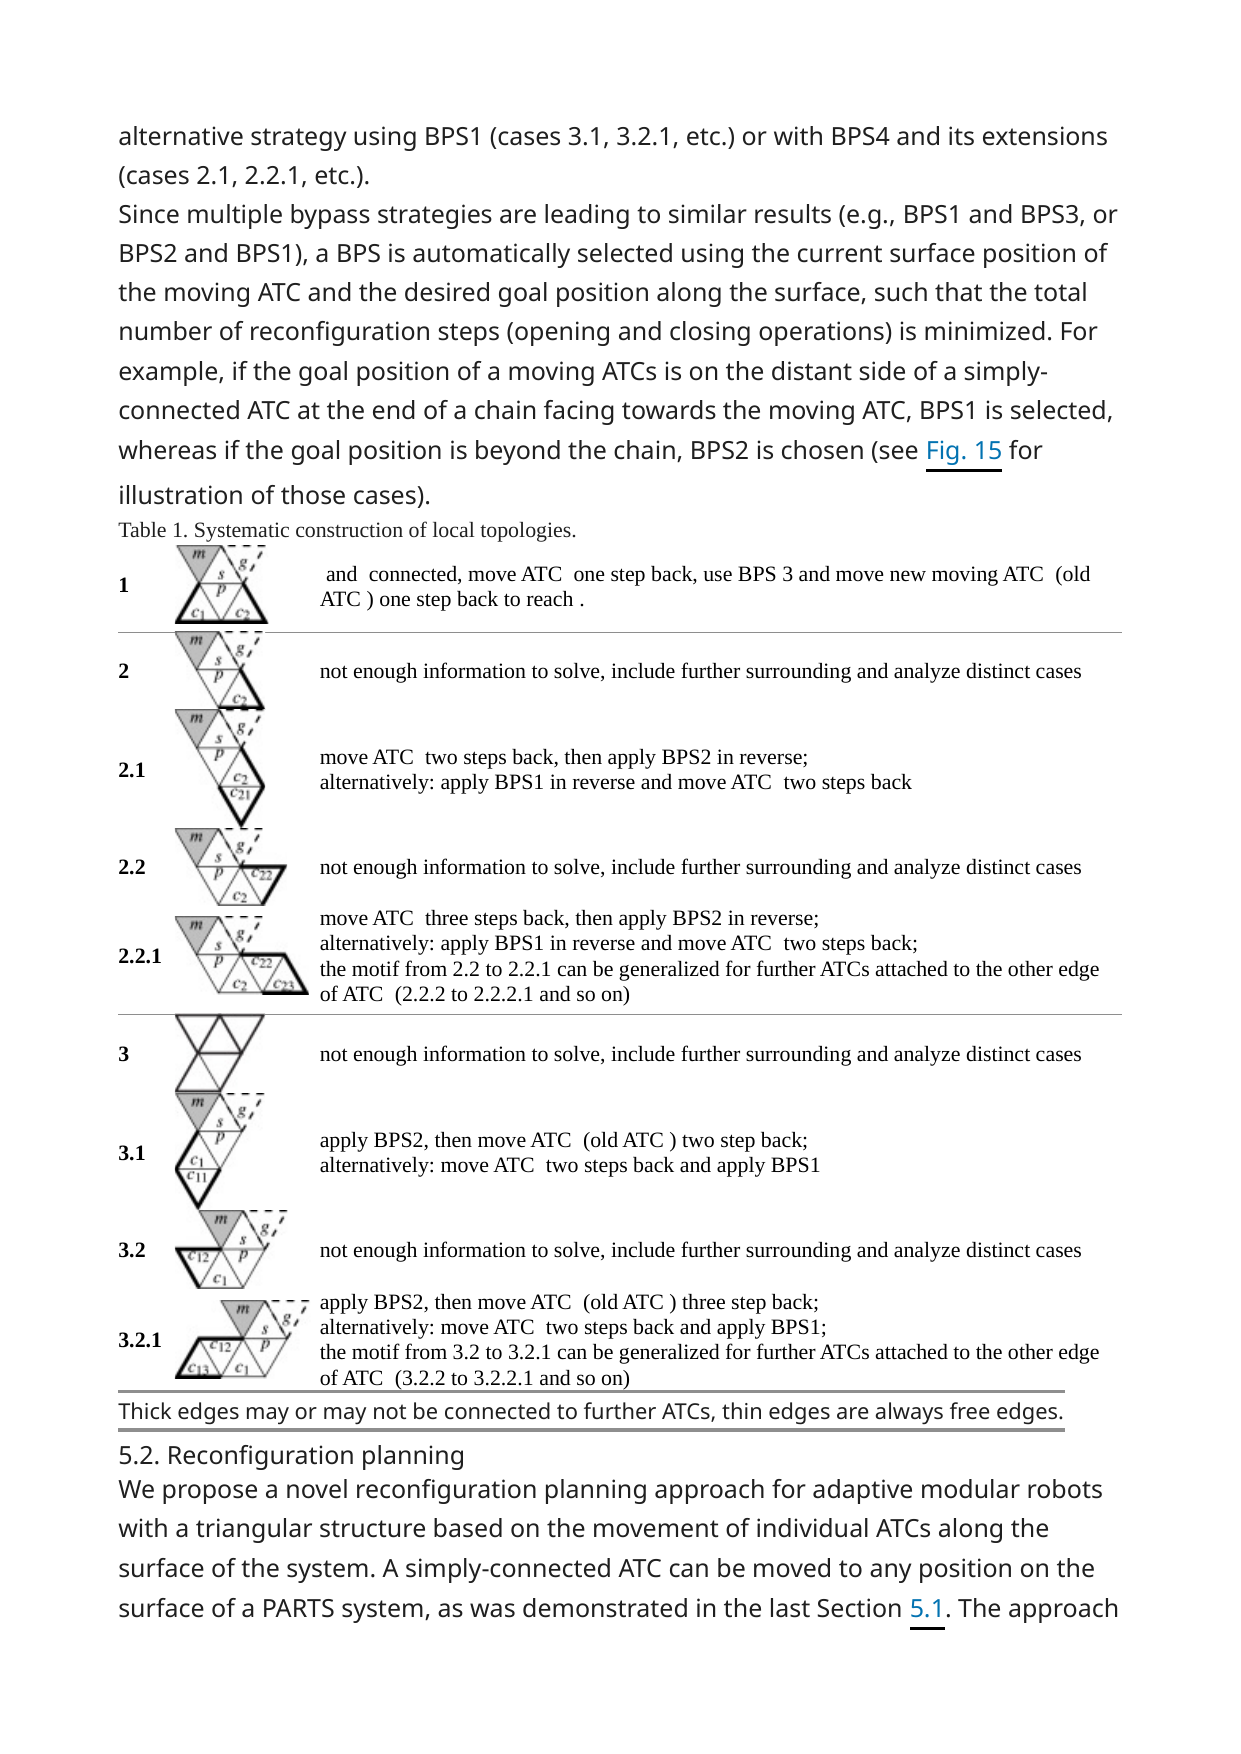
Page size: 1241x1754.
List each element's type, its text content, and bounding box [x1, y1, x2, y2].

table_cell 2 [118, 633, 174, 710]
text Thick edges may or may not be connected to further ATCs, thin edges are always free edges. [118, 1390, 1122, 1432]
text Table 1. Systematic construction of local topologies. [118, 517, 1122, 542]
table_header [175, 546, 319, 632]
table_cell apply BPS2, then move ATC (old ATC ) two step back; alternatively: move ATC two steps back and apply BPS1 [320, 1094, 1122, 1211]
table_cell move ATC three steps back, then apply BPS2 in reverse; alternatively: apply BPS1 in reverse and move ATC two steps back; the motif from 2.2 to 2.2.1 can be generalized for further ATCs attached to the other edge of ATC (2.2.2 to 2.2.2.1 and so on) [320, 905, 1122, 1014]
picture [174, 916, 309, 995]
table_cell 2.2 [118, 829, 174, 905]
picture [174, 545, 269, 624]
subtitle 5.2. Reconfiguration planning [118, 1438, 1122, 1472]
table_cell [175, 905, 319, 1014]
table_cell not enough information to solve, include further surrounding and analyze distinct cases [320, 1211, 1122, 1289]
table_cell [266, 1015, 319, 1093]
table_header and connected, move ATC one step back, use BPS 3 and move new moving ATC (old ATC ) one step back to reach . [320, 546, 1122, 632]
text We propose a novel reconfiguration planning approach for adaptive modular robots with a triangular structure based on the movement of individual ATCs along the surface of the system. A simply-connected ATC can be moved to any position on the surface of a PARTS system, as was demonstrated in the last Section 5.1. The approach [118, 1472, 1122, 1630]
table_cell not enough information to solve, include further surrounding and analyze distinct cases [320, 1015, 1122, 1093]
table_cell 3.2 [118, 1211, 174, 1289]
table_cell 2.1 [118, 710, 174, 828]
table_cell [266, 1094, 319, 1211]
table_cell [289, 1211, 319, 1289]
table_cell [266, 633, 319, 710]
picture [174, 1013, 289, 1289]
table_cell [288, 829, 319, 905]
picture [174, 1300, 311, 1379]
text alternative strategy using BPS1 (cases 3.1, 3.2.1, etc.) or with BPS4 and its extensions (cases 2.1, 2.2.1, etc.). [118, 118, 1122, 191]
text Since multiple bypass strategies are leading to similar results (e.g., BPS1 and BPS3, or BPS2 and BPS1), a BPS is automatically selected using the current surface position of the moving ATC and the desired goal position along the surface, such that the total number of reconfiguration steps (opening and closing operations) is minimized. For example, if the goal position of a moving ATCs is on the distant side of a simply-connected ATC at the end of a chain facing towards the moving ATC, BPS1 is selected, whereas if the goal position is beyond the chain, BPS2 is chosen (see Fig. 15 for illustration of those cases). [118, 196, 1122, 512]
table_cell [175, 1289, 319, 1390]
table_cell 3.1 [118, 1094, 174, 1211]
table_cell 3.2.1 [118, 1289, 175, 1390]
table_cell not enough information to solve, include further surrounding and analyze distinct cases [320, 633, 1122, 710]
table_cell move ATC two steps back, then apply BPS2 in reverse; alternatively: apply BPS1 in reverse and move ATC two steps back [320, 710, 1122, 828]
table_cell apply BPS2, then move ATC (old ATC ) three step back; alternatively: move ATC two steps back and apply BPS1; the motif from 3.2 to 3.2.1 can be generalized for further ATCs attached to the other edge of ATC (3.2.2 to 3.2.2.1 and so on) [320, 1289, 1122, 1390]
table_cell [266, 710, 319, 828]
table_header 1 [118, 546, 175, 632]
table_cell not enough information to solve, include further surrounding and analyze distinct cases [320, 829, 1122, 905]
table_cell 3 [118, 1015, 174, 1093]
table_cell 2.2.1 [118, 905, 175, 1014]
picture [174, 631, 288, 906]
